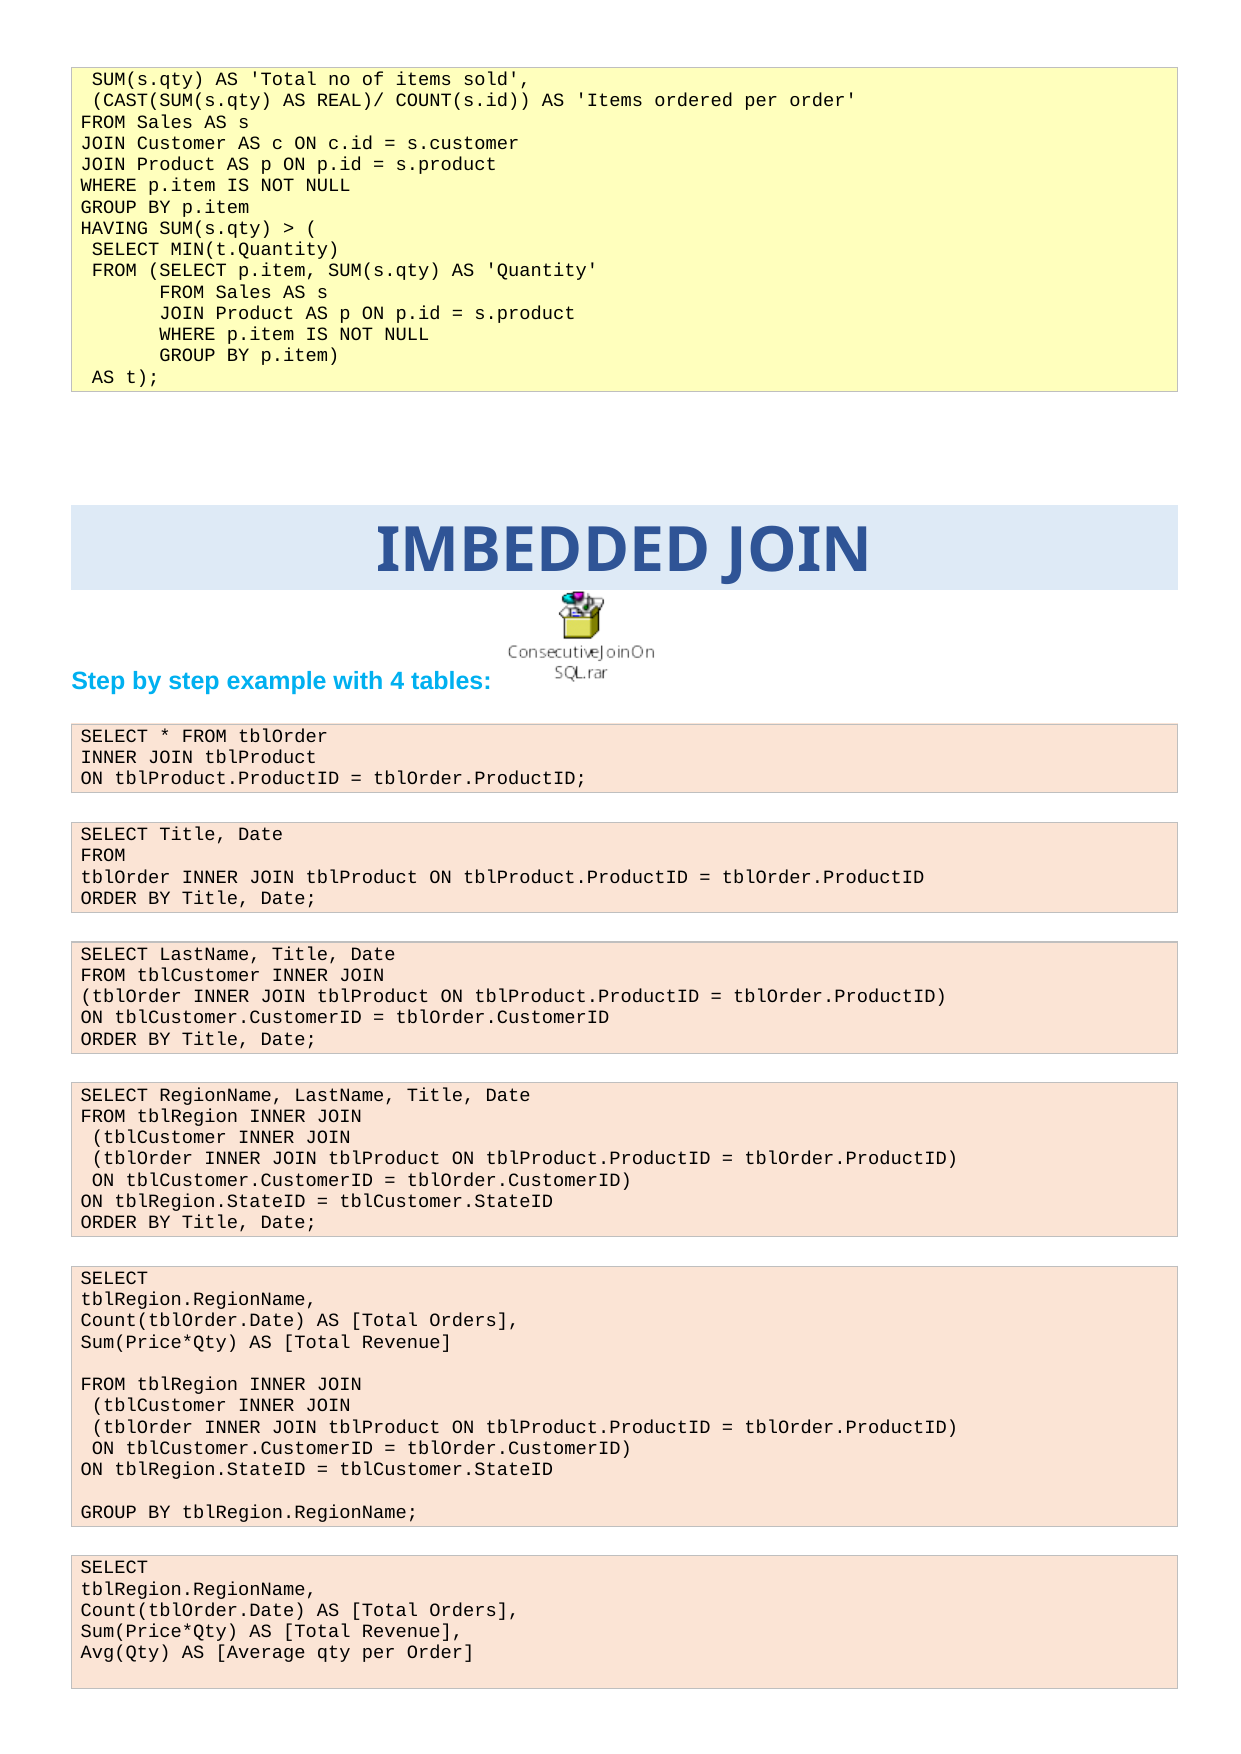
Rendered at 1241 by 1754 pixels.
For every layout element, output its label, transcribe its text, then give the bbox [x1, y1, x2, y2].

text WHERE p.item IS NOT NULL [72, 322, 1177, 343]
text ORDER BY Title, Date; [72, 1210, 1177, 1236]
text ON tblCustomer.CustomerID = tblOrder.CustomerID [72, 1005, 1177, 1026]
text FROM tblRegion INNER JOIN [72, 1372, 1177, 1393]
text (tblCustomer INNER JOIN [72, 1125, 1177, 1146]
text (tblOrder INNER JOIN tblProduct ON tblProduct.ProductID = tblOrder.ProductID) [72, 984, 1177, 1005]
text (tblOrder INNER JOIN tblProduct ON tblProduct.ProductID = tblOrder.ProductID) [72, 1414, 1177, 1436]
title Step by step example with 4 tables: [71, 590, 1178, 695]
text (tblOrder INNER JOIN tblProduct ON tblProduct.ProductID = tblOrder.ProductID) [72, 1146, 1177, 1167]
text ON tblCustomer.CustomerID = tblOrder.CustomerID) [72, 1167, 1177, 1188]
text FROM Sales AS s [72, 109, 1177, 131]
text Avg(Qty) AS [Average qty per Order] [72, 1640, 1177, 1661]
text SELECT MIN(t.Quantity) [72, 237, 1177, 258]
text GROUP BY p.item [72, 194, 1177, 216]
text SELECT [72, 1267, 1177, 1287]
text GROUP BY p.item) [72, 343, 1177, 364]
text FROM [72, 843, 1177, 864]
text SUM(s.qty) AS 'Total no of items sold', [72, 68, 1177, 88]
text Sum(Price*Qty) AS [Total Revenue] [72, 1329, 1177, 1351]
text FROM (SELECT p.item, SUM(s.qty) AS 'Quantity' [72, 258, 1177, 279]
text GROUP BY tblRegion.RegionName; [72, 1499, 1177, 1526]
text Sum(Price*Qty) AS [Total Revenue], [72, 1619, 1177, 1640]
text WHERE p.item IS NOT NULL [72, 173, 1177, 194]
text FROM Sales AS s [72, 279, 1177, 301]
text INNER JOIN tblProduct [72, 745, 1177, 766]
text ON tblProduct.ProductID = tblOrder.ProductID; [72, 766, 1177, 792]
text SELECT [72, 1556, 1177, 1576]
text JOIN Customer AS c ON c.id = s.customer [72, 131, 1177, 152]
text tblRegion.RegionName, [72, 1287, 1177, 1308]
text ORDER BY Title, Date; [72, 886, 1177, 912]
subtitle IMBEDDED JOIN [71, 505, 1178, 590]
text SELECT Title, Date [72, 823, 1177, 843]
text ON tblRegion.StateID = tblCustomer.StateID [72, 1188, 1177, 1210]
text SELECT RegionName, LastName, Title, Date [72, 1083, 1177, 1103]
text Count(tblOrder.Date) AS [Total Orders], [72, 1598, 1177, 1619]
text ORDER BY Title, Date; [72, 1026, 1177, 1053]
text JOIN Product AS p ON p.id = s.product [72, 152, 1177, 173]
text SELECT * FROM tblOrder [72, 725, 1177, 745]
text (tblCustomer INNER JOIN [72, 1393, 1177, 1414]
text tblRegion.RegionName, [72, 1576, 1177, 1598]
text FROM tblCustomer INNER JOIN [72, 963, 1177, 984]
text SELECT LastName, Title, Date [72, 943, 1177, 963]
text ON tblCustomer.CustomerID = tblOrder.CustomerID) [72, 1436, 1177, 1457]
text (CAST(SUM(s.qty) AS REAL)/ COUNT(s.id)) AS 'Items ordered per order' [72, 88, 1177, 109]
text tblOrder INNER JOIN tblProduct ON tblProduct.ProductID = tblOrder.ProductID [72, 864, 1177, 886]
text AS t); [72, 364, 1177, 391]
text JOIN Product AS p ON p.id = s.product [72, 301, 1177, 322]
text ON tblRegion.StateID = tblCustomer.StateID [72, 1457, 1177, 1478]
text Count(tblOrder.Date) AS [Total Orders], [72, 1308, 1177, 1329]
text FROM tblRegion INNER JOIN [72, 1103, 1177, 1125]
text HAVING SUM(s.qty) > ( [72, 216, 1177, 237]
